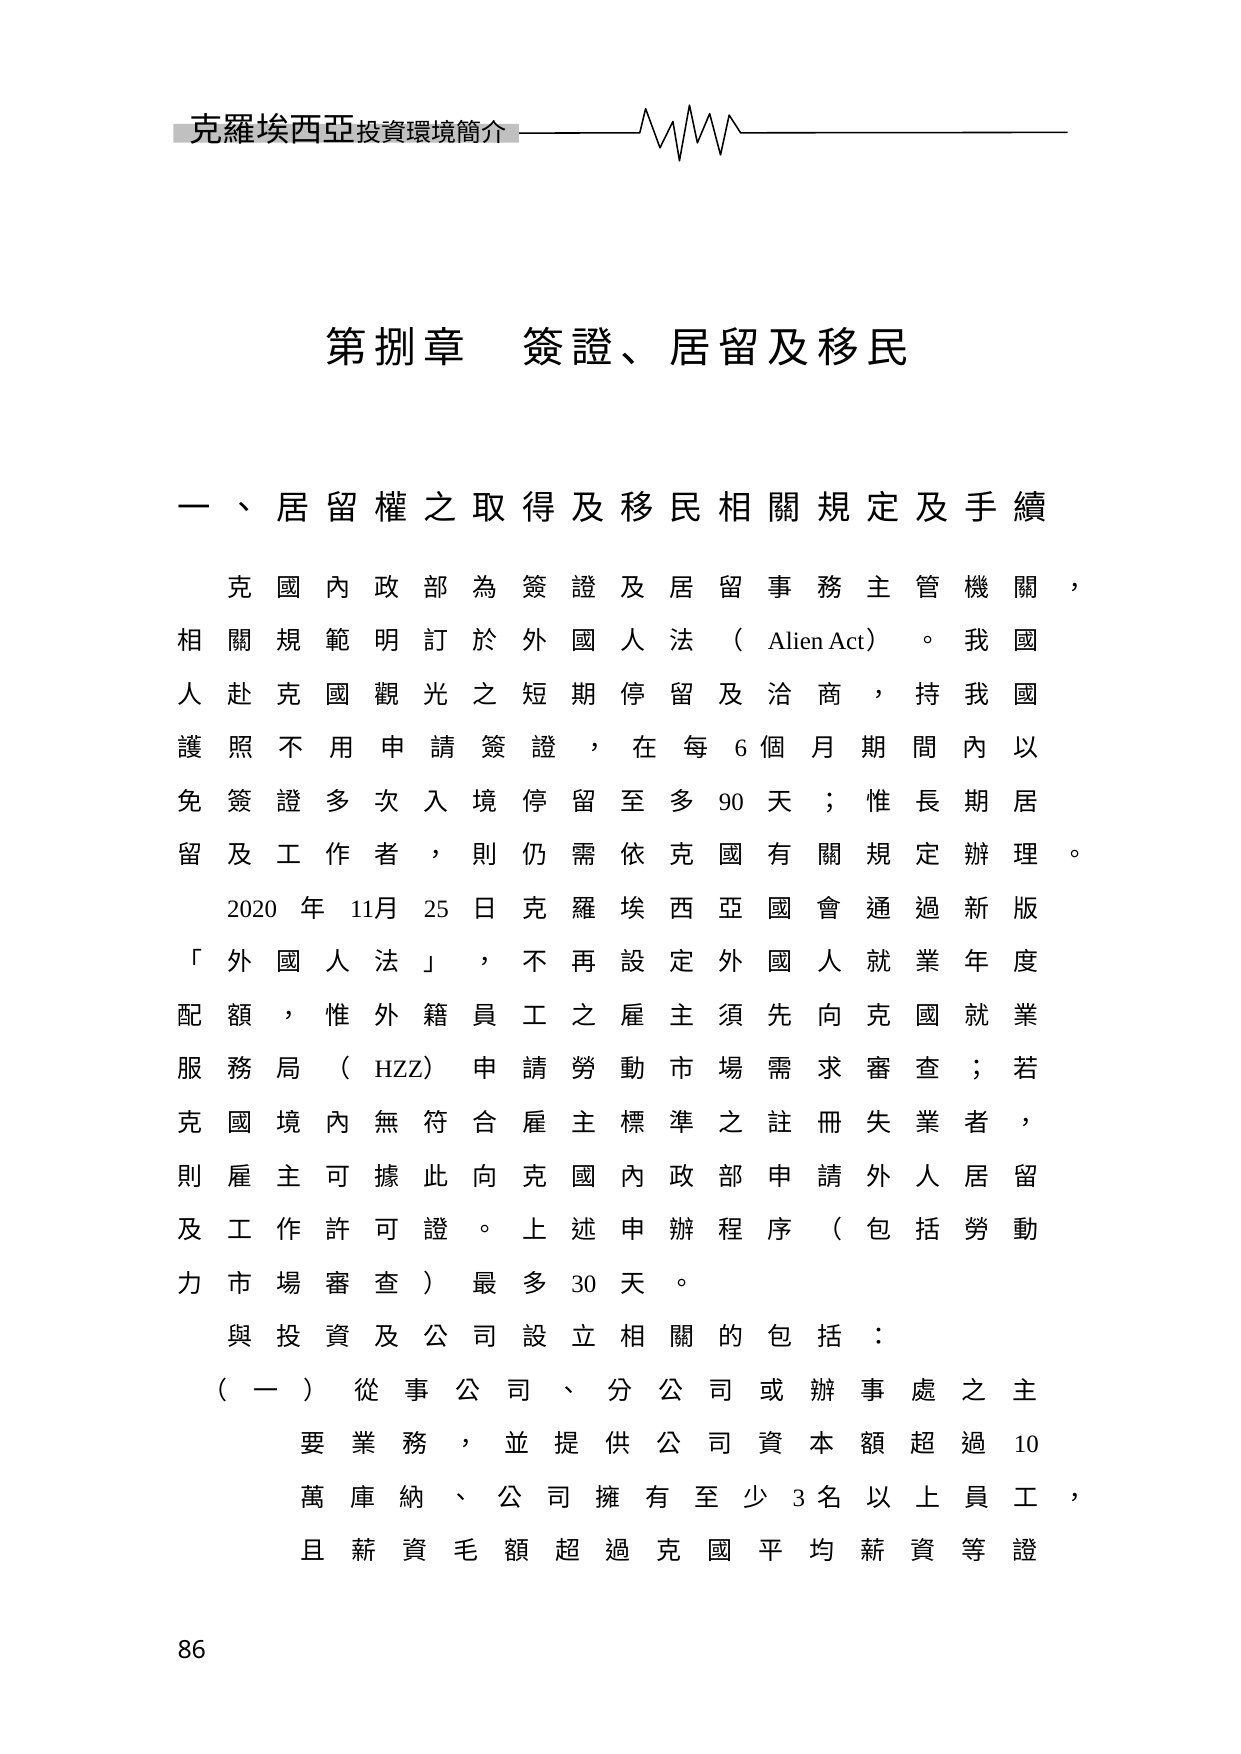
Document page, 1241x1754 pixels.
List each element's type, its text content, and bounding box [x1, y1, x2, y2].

text 2020年11月25日克羅埃西亞國會通過新版「外國人法」，不再設定外國人就業年度配額，惟外籍員工之雇主須先向克國就業服務局（HZZ）申請勞動市場需求審查；若克國境內無符合雇主標準之註冊失業者，則雇主可據此向克國內政部申請外人居留及工作許可證。上述申辦程序（包括勞動力市場審查）最多30天。 [178, 880, 1063, 1308]
text （一）從事公司、分公司或辦事處之主要業務，並提供公司資本額超過10萬庫納、公司擁有至少3名以上員工，且薪資毛額超過克國平均薪資等證明。 [202, 1362, 1063, 1576]
text 第捌章 簽證、居留及移民 [178, 291, 1063, 398]
text 與投資及公司設立相關的包括： [178, 1308, 1063, 1362]
text 克國內政部為簽證及居留事務主管機關，相關規範明訂於外國人法（Alien Act）。我國人赴克國觀光之短期停留及洽商，持我國護照不用申請簽證，在每6個月期間內以免簽證多次入境停留至多90天；惟長期居留及工作者，則仍需依克國有關規定辦理。 [178, 558, 1063, 880]
text 一、居留權之取得及移民相關規定及手續 [178, 478, 1063, 532]
